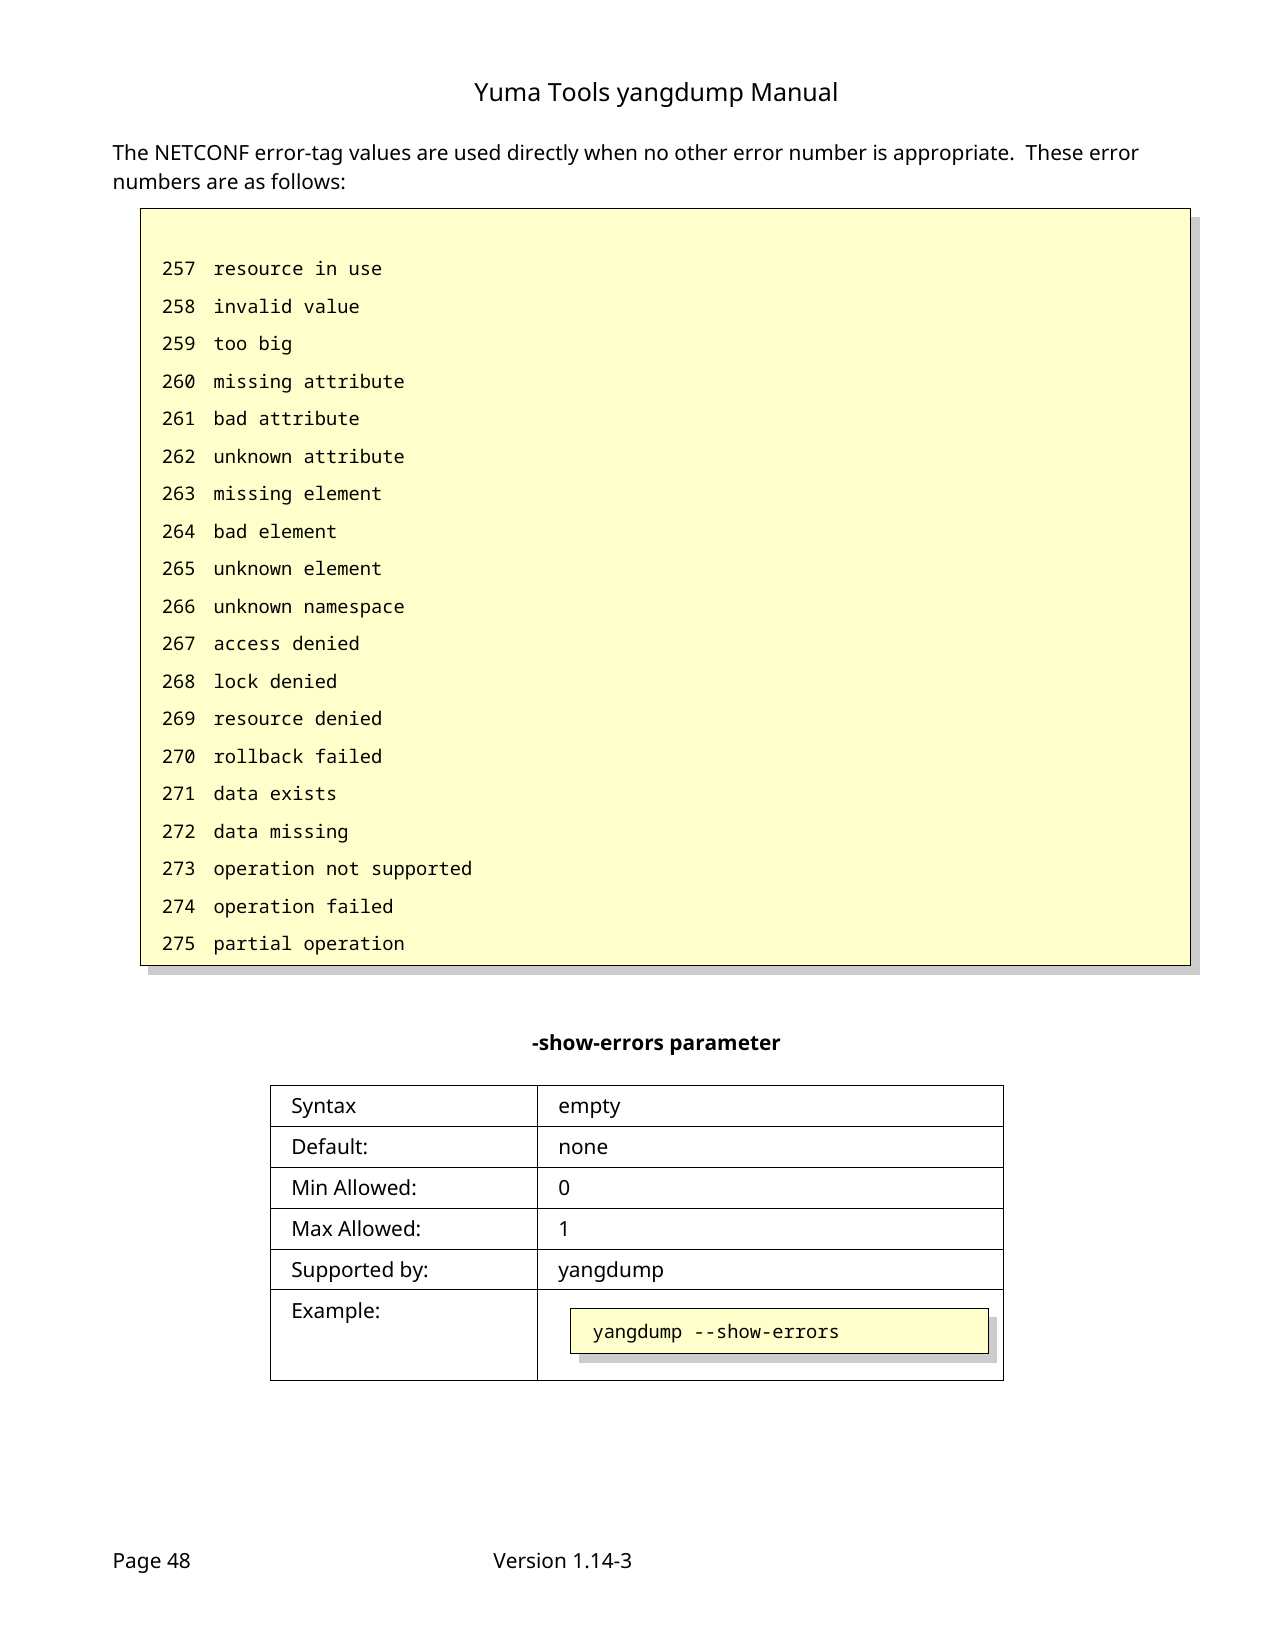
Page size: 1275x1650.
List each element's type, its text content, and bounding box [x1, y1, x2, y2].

table_header Syntax [271, 1086, 537, 1126]
text 265 unknown element [141, 545, 1190, 581]
table_cell Example: [271, 1290, 537, 1380]
text 267 access denied [141, 620, 1190, 656]
table_cell none [538, 1127, 1003, 1167]
text 266 unknown namespace [141, 583, 1190, 618]
text 272 data missing [141, 808, 1190, 843]
table_cell 0 [538, 1168, 1003, 1207]
text 275 partial operation [141, 920, 1190, 965]
text 273 operation not supported [141, 845, 1190, 881]
text 270 rollback failed [141, 733, 1190, 768]
text 264 bad element [141, 508, 1190, 543]
table_cell Max Allowed: [271, 1209, 537, 1248]
text 261 bad attribute [141, 395, 1190, 431]
text 260 missing attribute [141, 358, 1190, 393]
table_header empty [538, 1086, 1003, 1126]
subtitle -show-errors parameter [127, 1028, 1185, 1056]
table_cell yangdump --show-errors [538, 1290, 1003, 1380]
text 268 lock denied [141, 658, 1190, 693]
text 259 too big [141, 320, 1190, 356]
text 269 resource denied [141, 695, 1190, 731]
text 257 resource in use [141, 245, 1190, 281]
table_cell 1 [538, 1209, 1003, 1248]
table_cell Supported by: [271, 1250, 537, 1289]
text 271 data exists [141, 770, 1190, 806]
table_cell Min Allowed: [271, 1168, 537, 1207]
text 258 invalid value [141, 283, 1190, 318]
table_cell yangdump [538, 1250, 1003, 1289]
text The NETCONF error-tag values are used directly when no other error number is appropriate. These error numbers are as follows: [112, 138, 1200, 195]
text 274 operation failed [141, 883, 1190, 918]
text 263 missing element [141, 470, 1190, 506]
table_cell Default: [271, 1127, 537, 1167]
text 262 unknown attribute [141, 433, 1190, 468]
